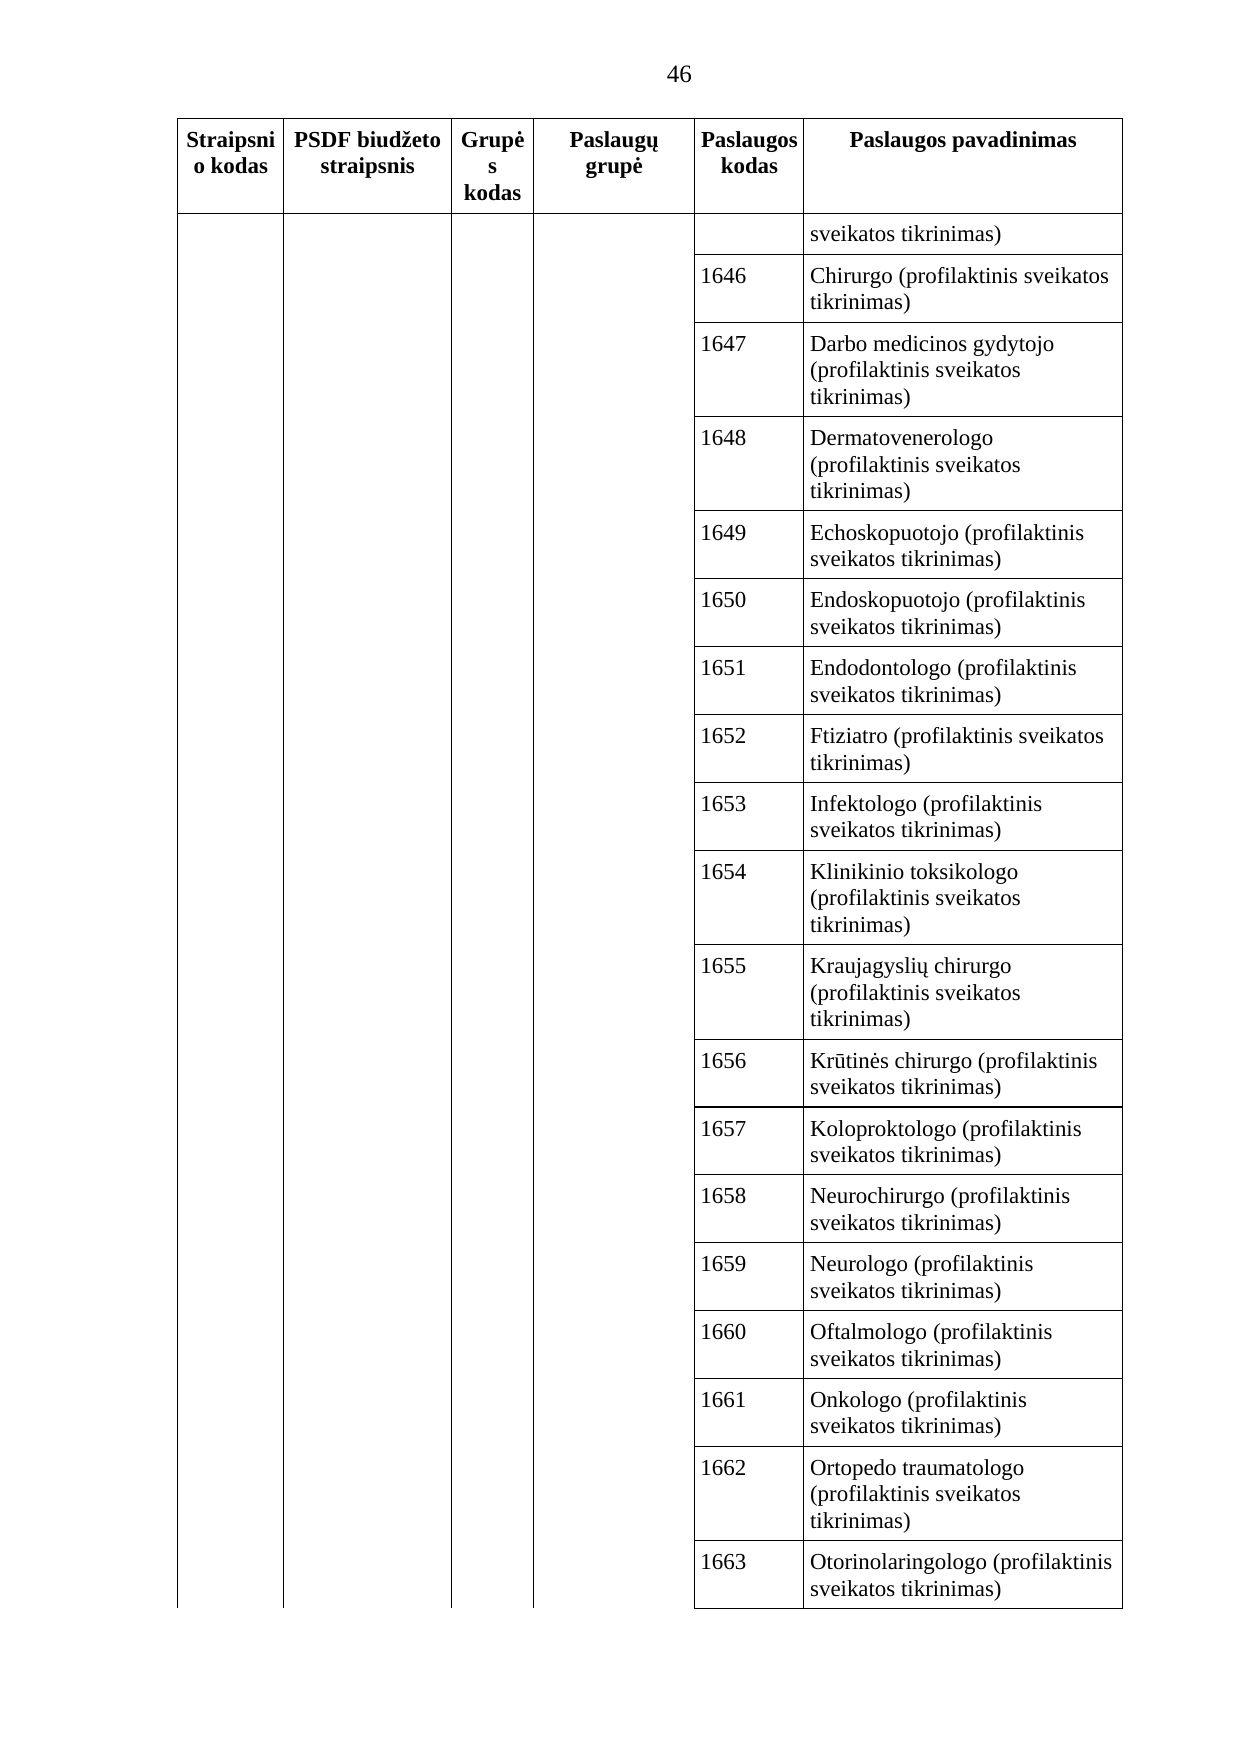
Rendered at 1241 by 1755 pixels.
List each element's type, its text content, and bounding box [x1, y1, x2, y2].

table_cell [452, 1378, 533, 1446]
table_cell [178, 416, 283, 510]
table_cell [452, 1242, 533, 1310]
table_cell [178, 1446, 283, 1540]
table_cell Echoskopuotojo (profilaktinis sveikatos tikrinimas) [804, 511, 1122, 578]
table_cell 1646 [695, 255, 803, 322]
table_cell [534, 510, 694, 578]
table_cell [178, 1039, 283, 1106]
table_cell [452, 578, 533, 646]
table_cell [452, 714, 533, 782]
table_cell [178, 1310, 283, 1378]
table_cell [452, 1174, 533, 1242]
table_cell Dermatovenerologo (profilaktinis sveikatos tikrinimas) [804, 417, 1122, 510]
table_cell [534, 254, 694, 322]
table_cell [695, 214, 803, 254]
table_cell [178, 578, 283, 646]
table_cell 1659 [695, 1243, 803, 1310]
table_cell [178, 510, 283, 578]
table_header Paslaugų grupė [534, 119, 694, 212]
table_cell [284, 1540, 451, 1608]
table_cell [178, 1174, 283, 1242]
table_cell 1657 [695, 1108, 803, 1174]
table_cell [534, 850, 694, 944]
table_cell [178, 782, 283, 850]
table_cell 1654 [695, 851, 803, 944]
table_cell [534, 1242, 694, 1310]
table_cell Endoskopuotojo (profilaktinis sveikatos tikrinimas) [804, 579, 1122, 646]
table_cell [178, 1378, 283, 1446]
table_cell [534, 1174, 694, 1242]
table_cell [178, 1540, 283, 1608]
table_cell [178, 254, 283, 322]
table_cell 1656 [695, 1040, 803, 1106]
table_cell Koloproktologo (profilaktinis sveikatos tikrinimas) [804, 1108, 1122, 1174]
table_cell Infektologo (profilaktinis sveikatos tikrinimas) [804, 783, 1122, 850]
table_cell 1663 [695, 1541, 803, 1608]
table_cell [284, 1039, 451, 1106]
table_header PSDF biudžeto straipsnis [284, 119, 451, 212]
table_cell [534, 714, 694, 782]
table_cell [178, 322, 283, 416]
table_cell 1648 [695, 417, 803, 510]
table_cell [284, 322, 451, 416]
table_cell [534, 1039, 694, 1106]
table_cell Endodontologo (profilaktinis sveikatos tikrinimas) [804, 647, 1122, 714]
table_cell [452, 1446, 533, 1540]
table_cell [534, 1106, 694, 1174]
table_cell Chirurgo (profilaktinis sveikatos tikrinimas) [804, 255, 1122, 322]
table_cell 1649 [695, 511, 803, 578]
table_cell [178, 714, 283, 782]
table_cell Klinikinio toksikologo (profilaktinis sveikatos tikrinimas) [804, 851, 1122, 944]
table_cell [284, 944, 451, 1038]
table_cell Krūtinės chirurgo (profilaktinis sveikatos tikrinimas) [804, 1040, 1122, 1106]
table_cell [452, 850, 533, 944]
table_cell [284, 578, 451, 646]
table_cell [534, 1310, 694, 1378]
table_cell [452, 510, 533, 578]
table_cell Neurologo (profilaktinis sveikatos tikrinimas) [804, 1243, 1122, 1310]
table_cell [452, 1540, 533, 1608]
table_cell [534, 646, 694, 714]
table_cell sveikatos tikrinimas) [804, 214, 1122, 254]
table_cell [452, 416, 533, 510]
table_cell [178, 214, 283, 254]
table_cell [284, 850, 451, 944]
table_cell [452, 254, 533, 322]
table_cell 1660 [695, 1311, 803, 1378]
table_cell Oftalmologo (profilaktinis sveikatos tikrinimas) [804, 1311, 1122, 1378]
table_cell [284, 1174, 451, 1242]
table_cell Otorinolaringologo (profilaktinis sveikatos tikrinimas) [804, 1541, 1122, 1608]
table_cell [284, 1106, 451, 1174]
table_cell 1658 [695, 1175, 803, 1242]
table_cell [452, 782, 533, 850]
table_cell [284, 1242, 451, 1310]
table_cell Onkologo (profilaktinis sveikatos tikrinimas) [804, 1379, 1122, 1446]
table_cell [534, 416, 694, 510]
table_cell 1650 [695, 579, 803, 646]
table_header Grupės kodas [452, 119, 533, 212]
table_cell 1655 [695, 945, 803, 1038]
table_cell 1661 [695, 1379, 803, 1446]
table_cell Kraujagyslių chirurgo (profilaktinis sveikatos tikrinimas) [804, 945, 1122, 1038]
table_header Straipsnio kodas [178, 119, 283, 212]
table_cell [534, 1446, 694, 1540]
table_cell [284, 1446, 451, 1540]
table_cell [452, 1310, 533, 1378]
table_cell [284, 1378, 451, 1446]
table_cell [452, 1039, 533, 1106]
table_cell [284, 214, 451, 254]
table_cell 1652 [695, 715, 803, 782]
table_cell [178, 944, 283, 1038]
table_cell [284, 510, 451, 578]
table_cell [534, 1540, 694, 1608]
table_cell [178, 646, 283, 714]
table_cell 1662 [695, 1447, 803, 1540]
table_cell [284, 254, 451, 322]
table_cell [534, 782, 694, 850]
table_cell [534, 944, 694, 1038]
table_cell [284, 782, 451, 850]
table_cell [452, 322, 533, 416]
table_cell [284, 714, 451, 782]
table_header Paslaugos pavadinimas [804, 119, 1122, 212]
table_cell [534, 578, 694, 646]
table_cell [178, 850, 283, 944]
table_cell 1647 [695, 323, 803, 416]
table_cell [452, 214, 533, 254]
table_cell [284, 1310, 451, 1378]
table_cell 1653 [695, 783, 803, 850]
table_cell Ortopedo traumatologo (profilaktinis sveikatos tikrinimas) [804, 1447, 1122, 1540]
table_cell [452, 646, 533, 714]
table_cell [284, 646, 451, 714]
table_cell [452, 944, 533, 1038]
table_header Paslaugos kodas [695, 119, 803, 212]
table_cell [452, 1106, 533, 1174]
table_cell Neurochirurgo (profilaktinis sveikatos tikrinimas) [804, 1175, 1122, 1242]
table_cell Ftiziatro (profilaktinis sveikatos tikrinimas) [804, 715, 1122, 782]
table_cell 1651 [695, 647, 803, 714]
table_cell [178, 1106, 283, 1174]
table_cell Darbo medicinos gydytojo (profilaktinis sveikatos tikrinimas) [804, 323, 1122, 416]
table_cell [534, 214, 694, 254]
table_cell [534, 322, 694, 416]
table_cell [178, 1242, 283, 1310]
table_cell [284, 416, 451, 510]
table_cell [534, 1378, 694, 1446]
